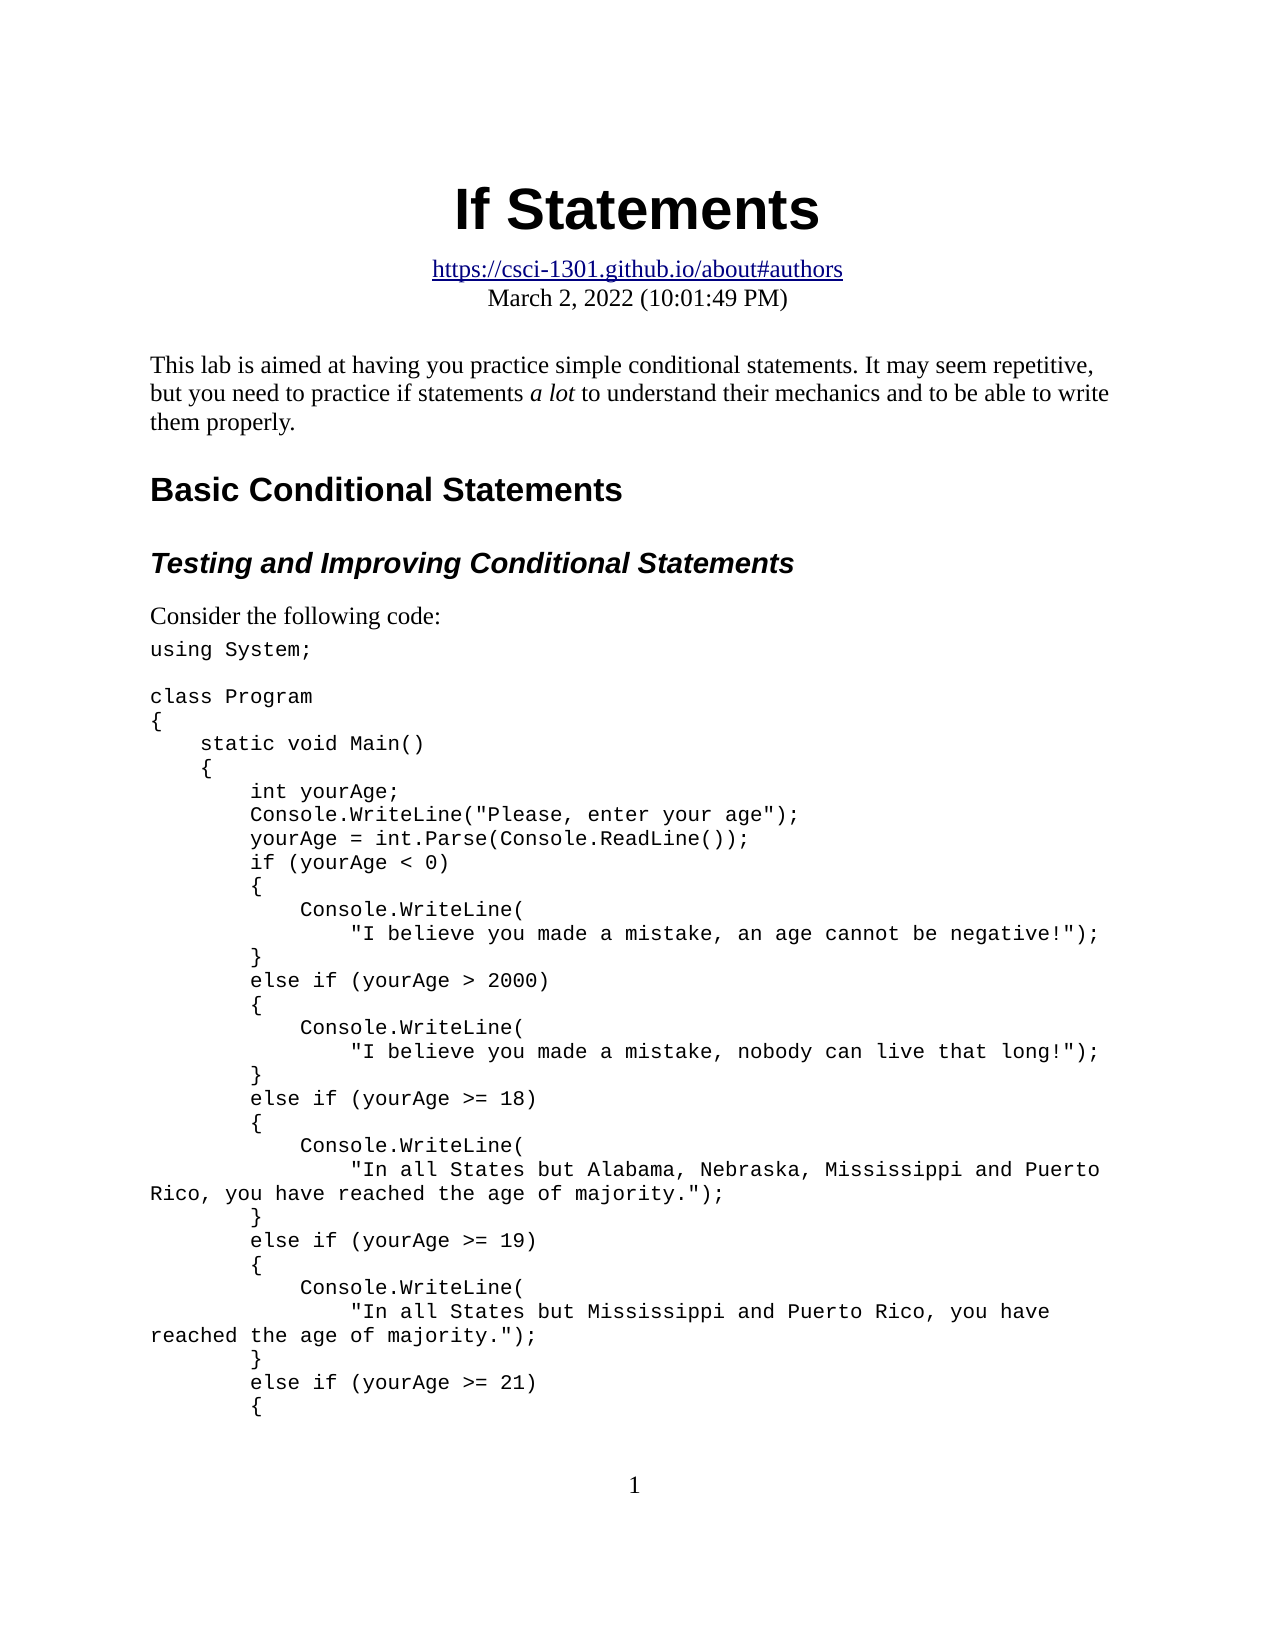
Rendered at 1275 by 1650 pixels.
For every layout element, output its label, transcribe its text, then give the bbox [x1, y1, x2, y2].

text { [150, 1254, 1125, 1277]
text Console.WriteLine( [150, 1135, 1125, 1159]
text Console.WriteLine( [150, 1017, 1125, 1041]
text else if (yourAge > 2000) [150, 970, 1125, 993]
text "In all States but Mississippi and Puerto Rico, you have reached the age of majority."); [150, 1301, 1125, 1348]
text Consider the following code: [150, 601, 1125, 630]
text yourAge = int.Parse(Console.ReadLine()); [150, 828, 1125, 852]
text { [150, 875, 1125, 899]
text } [150, 1348, 1125, 1372]
text https://csci-1301.github.io/about#authors [150, 254, 1125, 283]
text { [150, 1396, 1125, 1419]
text Console.WriteLine( [150, 1277, 1125, 1301]
text { [150, 993, 1125, 1017]
text { [150, 1112, 1125, 1135]
text "I believe you made a mistake, nobody can live that long!"); [150, 1041, 1125, 1064]
text "I believe you made a mistake, an age cannot be negative!"); [150, 923, 1125, 946]
text { [150, 757, 1125, 781]
text } [150, 1206, 1125, 1230]
text Console.WriteLine( [150, 899, 1125, 923]
text } [150, 1064, 1125, 1088]
text Console.WriteLine("Please, enter your age"); [150, 804, 1125, 828]
title If Statements [150, 175, 1125, 242]
text March 2, 2022 (10:01:49 PM) [150, 283, 1125, 312]
text { [150, 710, 1125, 733]
text else if (yourAge >= 21) [150, 1372, 1125, 1396]
text This lab is aimed at having you practice simple conditional statements. It may seem repetitive, but you need to practice if statements a lot to understand their mechanics and to be able to write them properly. [150, 350, 1125, 436]
text else if (yourAge >= 19) [150, 1230, 1125, 1254]
subtitle Testing and Improving Conditional Statements [150, 546, 1125, 580]
text if (yourAge < 0) [150, 852, 1125, 875]
text static void Main() [150, 733, 1125, 757]
text using System; [150, 639, 1125, 662]
text class Program [150, 686, 1125, 710]
subtitle Basic Conditional Statements [150, 470, 1125, 509]
text int yourAge; [150, 781, 1125, 804]
text "In all States but Alabama, Nebraska, Mississippi and Puerto Rico, you have reached the age of majority."); [150, 1159, 1125, 1206]
text } [150, 946, 1125, 970]
text else if (yourAge >= 18) [150, 1088, 1125, 1112]
